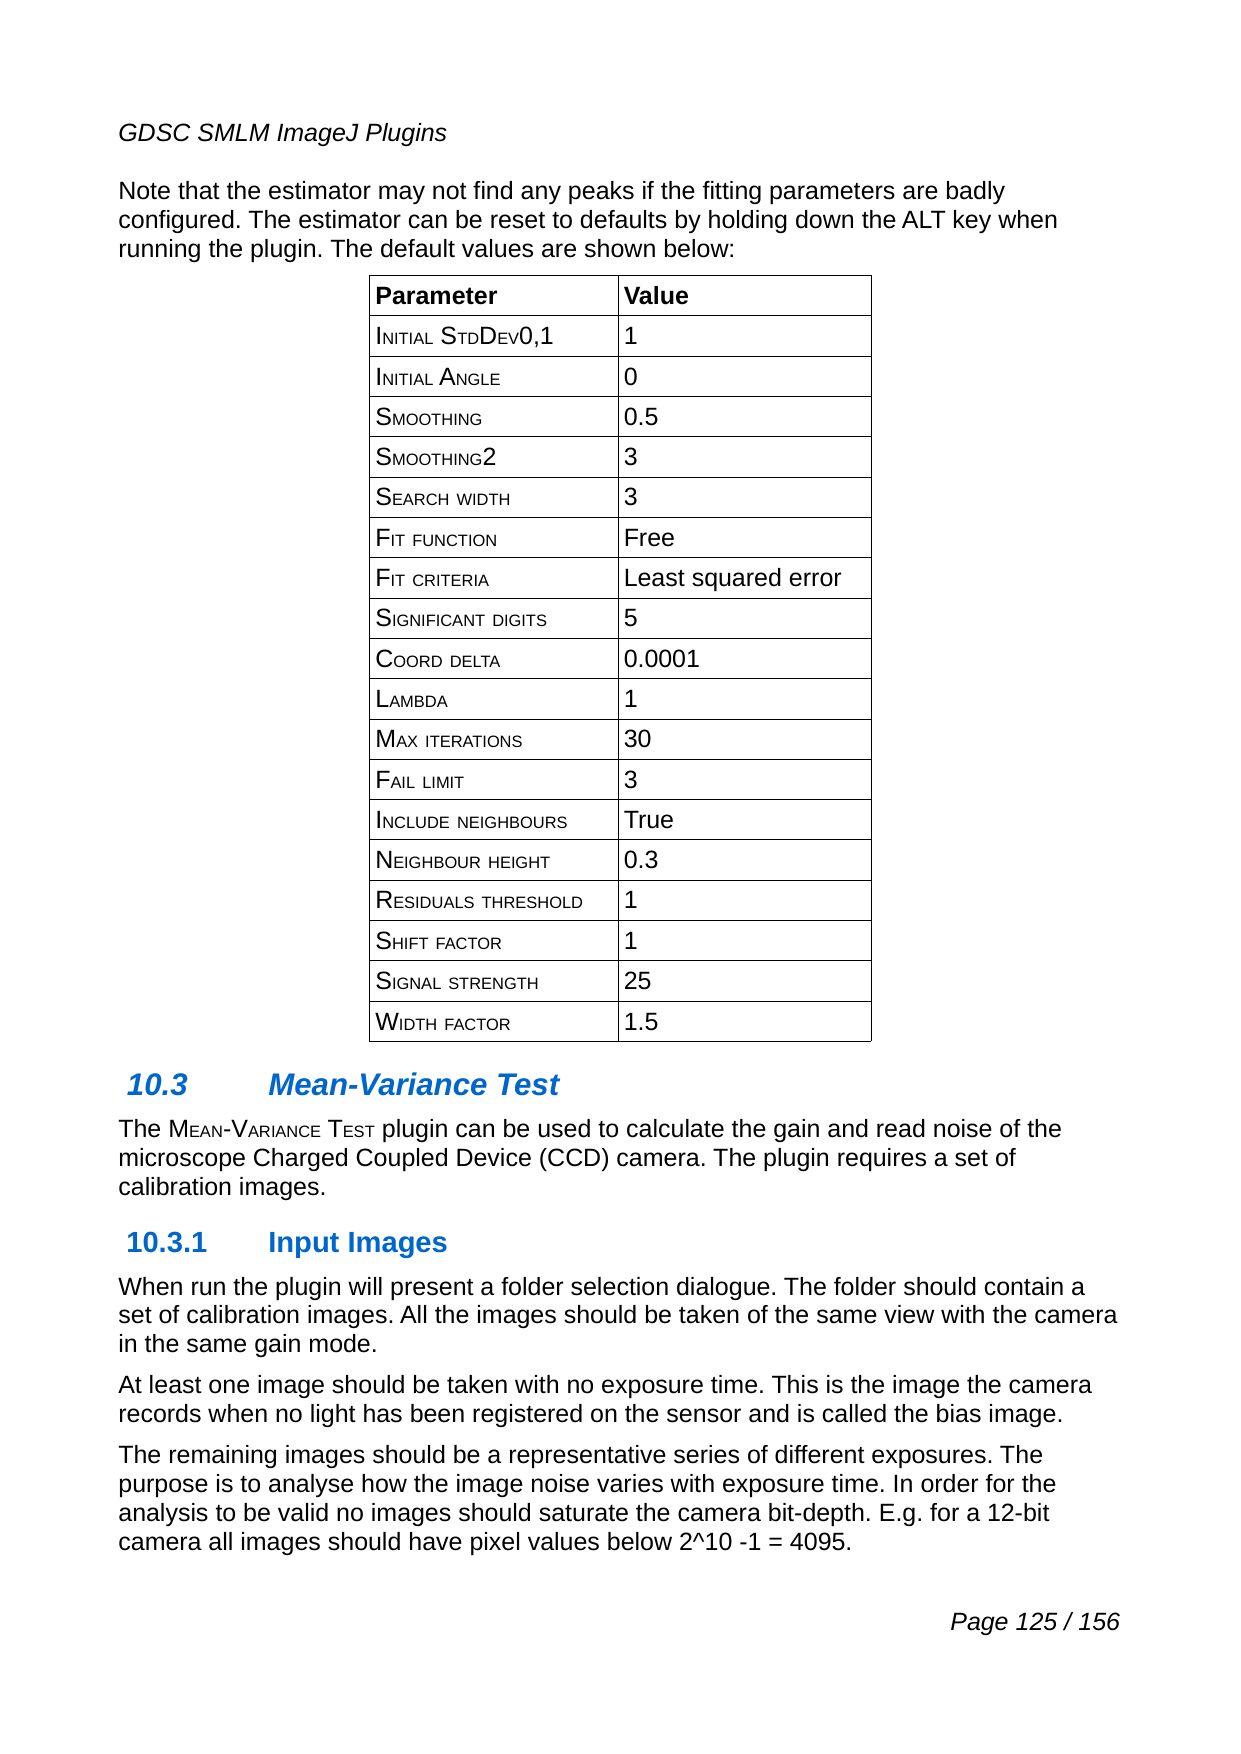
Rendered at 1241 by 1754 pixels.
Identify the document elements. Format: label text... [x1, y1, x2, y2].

table_cell Fail limit [370, 760, 618, 799]
table_cell Initial Angle [370, 357, 618, 396]
table_cell 3 [619, 478, 871, 517]
table_cell Residuals threshold [370, 881, 618, 920]
table_header Value [619, 276, 871, 315]
table_cell Coord delta [370, 639, 618, 678]
table_cell 3 [619, 437, 871, 477]
table_cell Shift factor [370, 921, 618, 960]
table_cell Neighbour height [370, 840, 618, 880]
table_cell Width factor [370, 1002, 618, 1041]
table_cell Max iterations [370, 720, 618, 759]
table_cell Fit criteria [370, 558, 618, 597]
text Note that the estimator may not find any peaks if the fitting parameters are badly configured. The estimator can be reset to defaults by holding down the ALT key when running the plugin. The default values are shown below: [118, 176, 1122, 263]
text The remaining images should be a representative series of different exposures. The purpose is to analyse how the image noise varies with exposure time. In order for the analysis to be valid no images should saturate the camera bit-depth. E.g. for a 12-bit camera all images should have pixel values below 2^10 -1 = 4095. [118, 1440, 1122, 1555]
subtitle Mean-Variance Test [118, 1066, 1122, 1102]
text When run the plugin will present a folder selection dialogue. The folder should contain a set of calibration images. All the images should be taken of the same view with the camera in the same gain mode. [118, 1271, 1122, 1358]
subtitle Input Images [118, 1225, 1122, 1259]
text The Mean-Variance Test plugin can be used to calculate the gain and read noise of the microscope Charged Coupled Device (CCD) camera. The plugin requires a set of calibration images. [118, 1114, 1122, 1200]
table_cell 0.0001 [619, 639, 871, 678]
table_header Parameter [370, 276, 618, 315]
table_cell Lambda [370, 679, 618, 718]
table_cell Least squared error [619, 558, 871, 597]
table_cell Smoothing [370, 397, 618, 436]
table_cell Free [619, 518, 871, 557]
table_cell 1 [619, 316, 871, 356]
table_cell Signal strength [370, 961, 618, 1001]
table_cell 1 [619, 881, 871, 920]
table_cell 0 [619, 357, 871, 396]
table_cell Include neighbours [370, 800, 618, 839]
table_cell Initial StdDev0,1 [370, 316, 618, 356]
table_cell 1.5 [619, 1002, 871, 1041]
table_cell True [619, 800, 871, 839]
table_cell 3 [619, 760, 871, 799]
table_cell Smoothing2 [370, 437, 618, 477]
text At least one image should be taken with no exposure time. This is the image the camera records when no light has been registered on the sensor and is called the bias image. [118, 1370, 1122, 1428]
table_cell 30 [619, 720, 871, 759]
table_cell 0.3 [619, 840, 871, 880]
table_cell Search width [370, 478, 618, 517]
table_cell 1 [619, 921, 871, 960]
table_cell Significant digits [370, 599, 618, 638]
table_cell 25 [619, 961, 871, 1001]
table_cell 1 [619, 679, 871, 718]
table_cell 5 [619, 599, 871, 638]
table_cell 0.5 [619, 397, 871, 436]
table_cell Fit function [370, 518, 618, 557]
